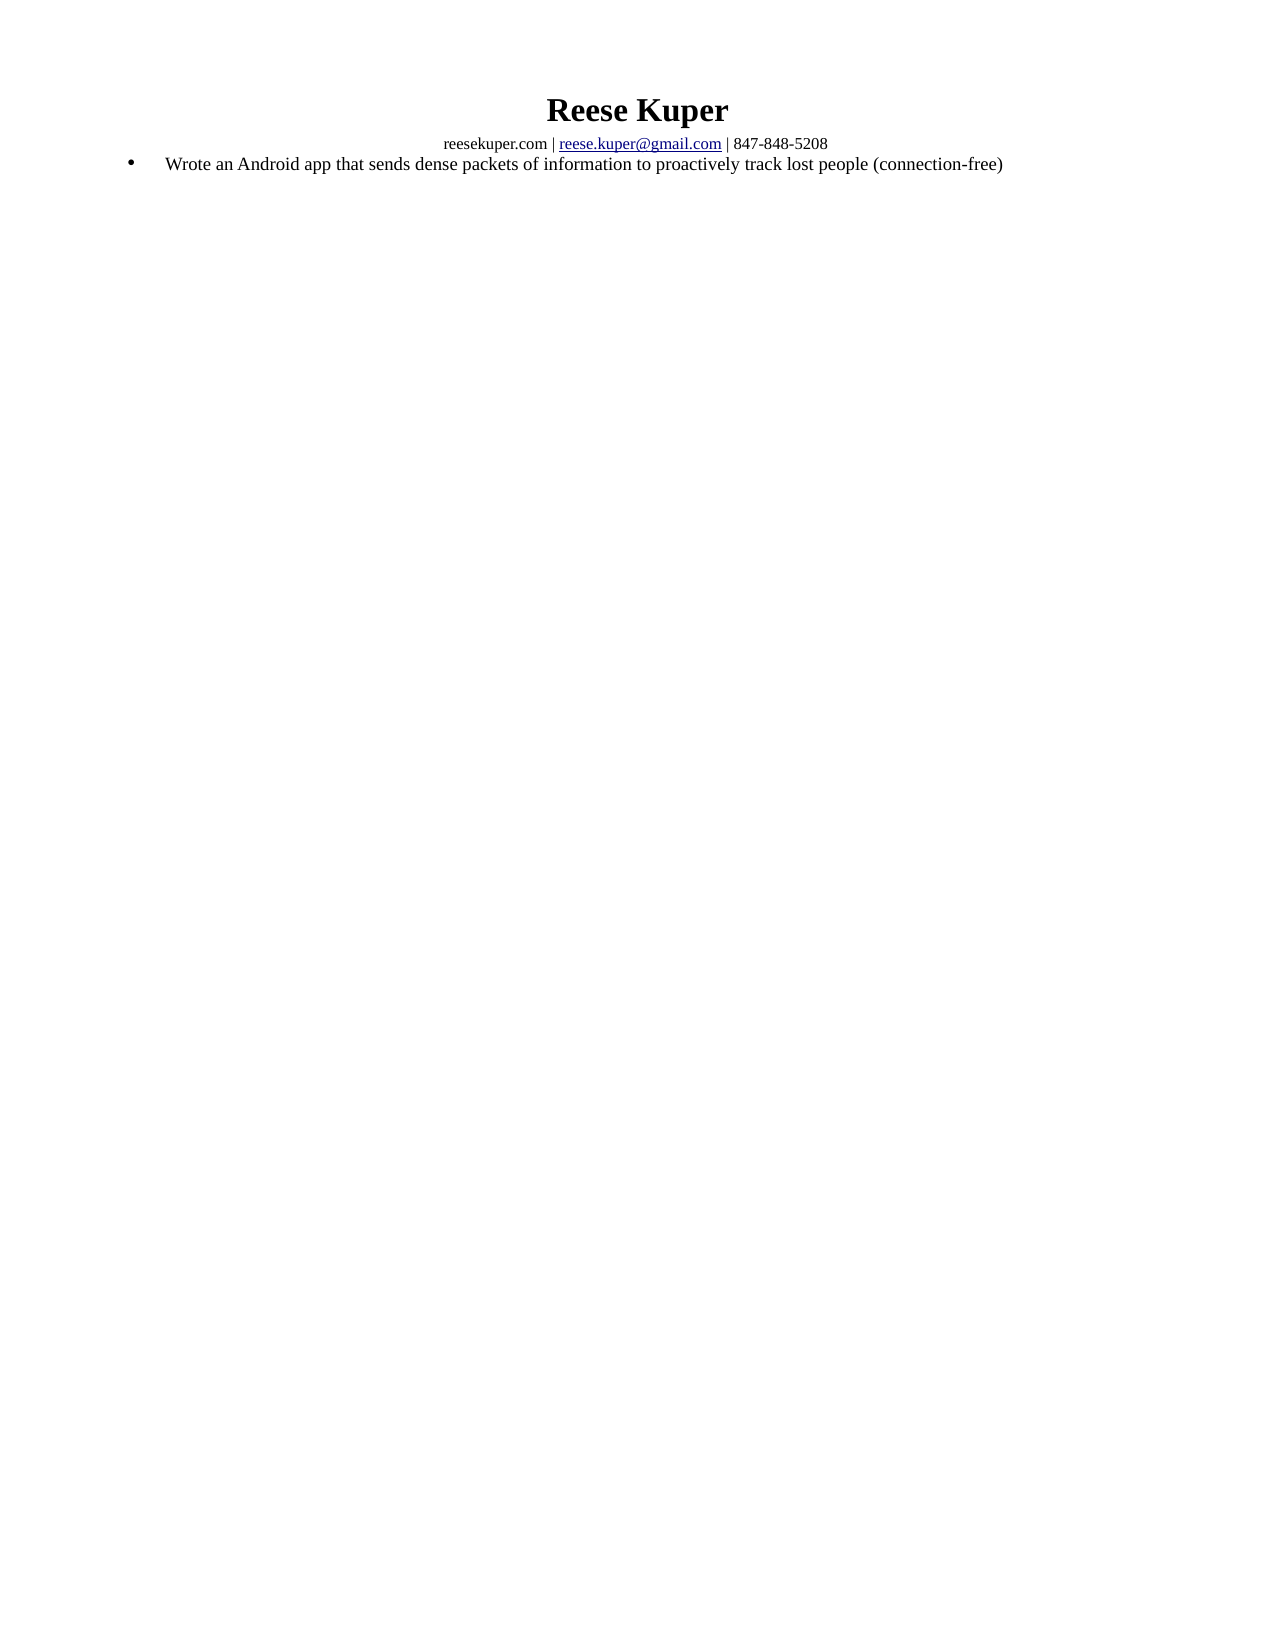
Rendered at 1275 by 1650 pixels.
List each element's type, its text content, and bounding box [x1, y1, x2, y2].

list Wrote an Android app that sends dense packets of information to proactively track lost people (connection-free) [127, 153, 1185, 175]
